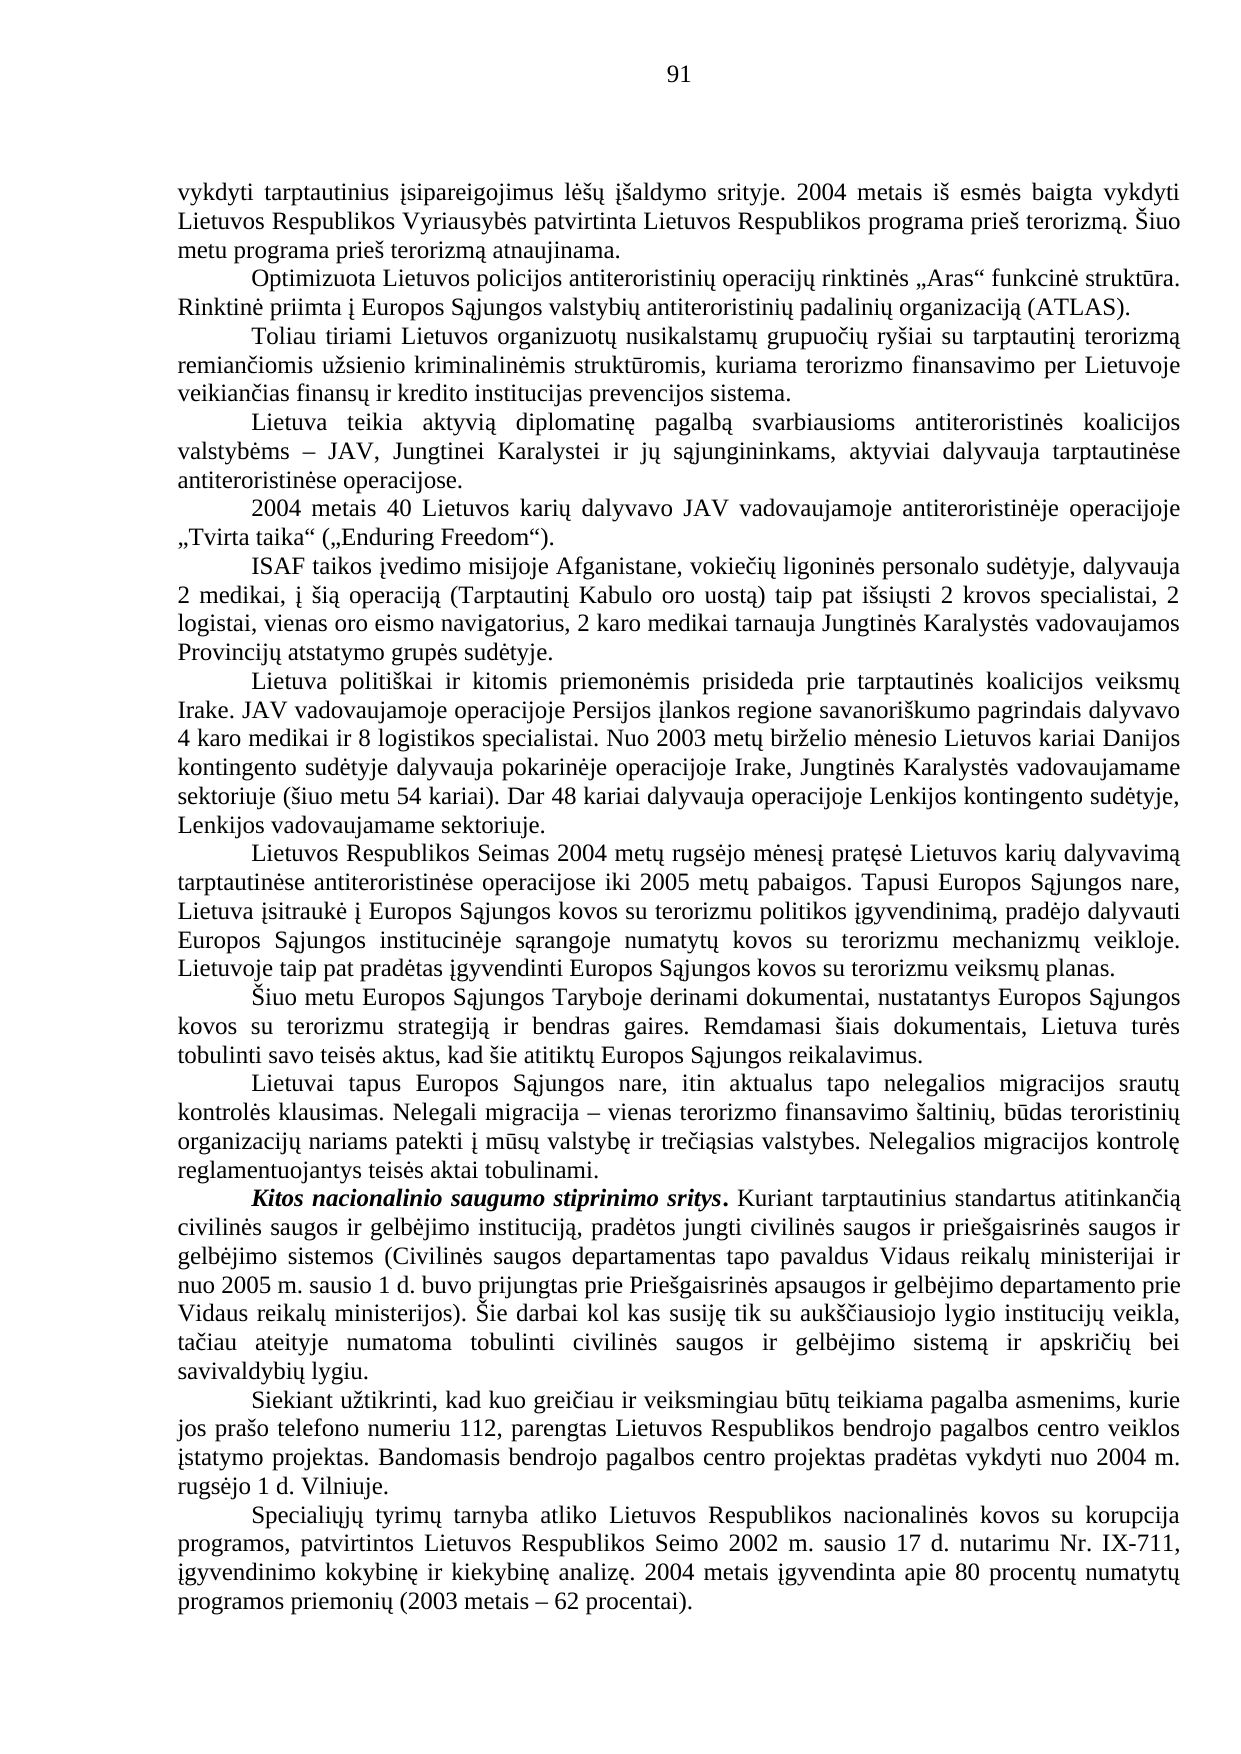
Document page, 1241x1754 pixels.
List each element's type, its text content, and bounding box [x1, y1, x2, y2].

text ISAF taikos įvedimo misijoje Afganistane, vokiečių ligoninės personalo sudėtyje, dalyvauja 2 medikai, į šią operaciją (Tarptautinį Kabulo oro uostą) taip pat išsiųsti 2 krovos specialistai, 2 logistai, vienas oro eismo navigatorius, 2 karo medikai tarnauja Jungtinės Karalystės vadovaujamos Provincijų atstatymo grupės sudėtyje. [177, 551, 1181, 666]
text Kitos nacionalinio saugumo stiprinimo sritys. Kuriant tarptautinius standartus atitinkančią civilinės saugos ir gelbėjimo instituciją, pradėtos jungti civilinės saugos ir priešgaisrinės saugos ir gelbėjimo sistemos (Civilinės saugos departamentas tapo pavaldus Vidaus reikalų ministerijai ir nuo 2005 m. sausio 1 d. buvo prijungtas prie Priešgaisrinės apsaugos ir gelbėjimo departamento prie Vidaus reikalų ministerijos). Šie darbai kol kas susiję tik su aukščiausiojo lygio institucijų veikla, tačiau ateityje numatoma tobulinti civilinės saugos ir gelbėjimo sistemą ir apskričių bei savivaldybių lygiu. [177, 1183, 1181, 1385]
text 2004 metais 40 Lietuvos karių dalyvavo JAV vadovaujamoje antiteroristinėje operacijoje „Tvirta taika“ („Enduring Freedom“). [177, 493, 1181, 551]
text Lietuvai tapus Europos Sąjungos nare, itin aktualus tapo nelegalios migracijos srautų kontrolės klausimas. Nelegali migracija – vienas terorizmo finansavimo šaltinių, būdas teroristinių organizacijų nariams patekti į mūsų valstybę ir trečiąsias valstybes. Nelegalios migracijos kontrolę reglamentuojantys teisės aktai tobulinami. [177, 1068, 1181, 1183]
text vykdyti tarptautinius įsipareigojimus lėšų įšaldymo srityje. 2004 metais iš esmės baigta vykdyti Lietuvos Respublikos Vyriausybės patvirtinta Lietuvos Respublikos programa prieš terorizmą. Šiuo metu programa prieš terorizmą atnaujinama. [177, 177, 1181, 263]
text Toliau tiriami Lietuvos organizuotų nusikalstamų grupuočių ryšiai su tarptautinį terorizmą remiančiomis užsienio kriminalinėmis struktūromis, kuriama terorizmo finansavimo per Lietuvoje veikiančias finansų ir kredito institucijas prevencijos sistema. [177, 321, 1181, 407]
text Lietuvos Respublikos Seimas 2004 metų rugsėjo mėnesį pratęsė Lietuvos karių dalyvavimą tarptautinėse antiteroristinėse operacijose iki 2005 metų pabaigos. Tapusi Europos Sąjungos nare, Lietuva įsitraukė į Europos Sąjungos kovos su terorizmu politikos įgyvendinimą, pradėjo dalyvauti Europos Sąjungos institucinėje sąrangoje numatytų kovos su terorizmu mechanizmų veikloje. Lietuvoje taip pat pradėtas įgyvendinti Europos Sąjungos kovos su terorizmu veiksmų planas. [177, 838, 1181, 982]
text Lietuva teikia aktyvią diplomatinę pagalbą svarbiausioms antiteroristinės koalicijos valstybėms – JAV, Jungtinei Karalystei ir jų sąjungininkams, aktyviai dalyvauja tarptautinėse antiteroristinėse operacijose. [177, 407, 1181, 493]
text Optimizuota Lietuvos policijos antiteroristinių operacijų rinktinės „Aras“ funkcinė struktūra. Rinktinė priimta į Europos Sąjungos valstybių antiteroristinių padalinių organizaciją (ATLAS). [177, 263, 1181, 321]
text Lietuva politiškai ir kitomis priemonėmis prisideda prie tarptautinės koalicijos veiksmų Irake. JAV vadovaujamoje operacijoje Persijos įlankos regione savanoriškumo pagrindais dalyvavo 4 karo medikai ir 8 logistikos specialistai. Nuo 2003 metų birželio mėnesio Lietuvos kariai Danijos kontingento sudėtyje dalyvauja pokarinėje operacijoje Irake, Jungtinės Karalystės vadovaujamame sektoriuje (šiuo metu 54 kariai). Dar 48 kariai dalyvauja operacijoje Lenkijos kontingento sudėtyje, Lenkijos vadovaujamame sektoriuje. [177, 666, 1181, 838]
text Šiuo metu Europos Sąjungos Taryboje derinami dokumentai, nustatantys Europos Sąjungos kovos su terorizmu strategiją ir bendras gaires. Remdamasi šiais dokumentais, Lietuva turės tobulinti savo teisės aktus, kad šie atitiktų Europos Sąjungos reikalavimus. [177, 982, 1181, 1068]
text Siekiant užtikrinti, kad kuo greičiau ir veiksmingiau būtų teikiama pagalba asmenims, kurie jos prašo telefono numeriu 112, parengtas Lietuvos Respublikos bendrojo pagalbos centro veiklos įstatymo projektas. Bandomasis bendrojo pagalbos centro projektas pradėtas vykdyti nuo 2004 m. rugsėjo 1 d. Vilniuje. [177, 1385, 1181, 1500]
text Specialiųjų tyrimų tarnyba atliko Lietuvos Respublikos nacionalinės kovos su korupcija programos, patvirtintos Lietuvos Respublikos Seimo 2002 m. sausio 17 d. nutarimu Nr. IX-711, įgyvendinimo kokybinę ir kiekybinę analizę. 2004 metais įgyvendinta apie 80 procentų numatytų programos priemonių (2003 metais – 62 procentai). [177, 1500, 1181, 1615]
